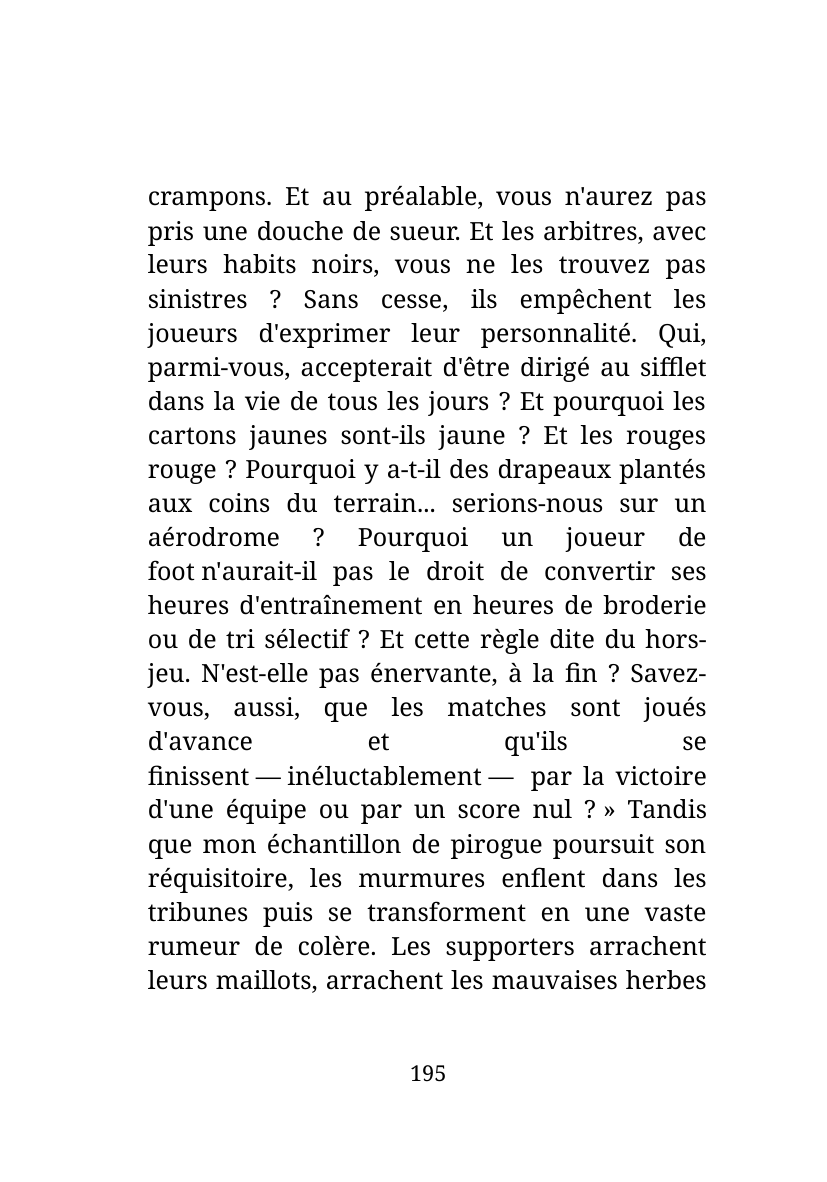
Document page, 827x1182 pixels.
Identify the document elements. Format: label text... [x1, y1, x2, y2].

text crampons. Et au préalable, vous n'aurez pas pris une douche de sueur. Et les arbitres, avec leurs habits noirs, vous ne les trouvez pas sinistres ? Sans cesse, ils empêchent les joueurs d'exprimer leur personnalité. Qui, parmi-vous, accepterait d'être dirigé au sifflet dans la vie de tous les jours ? Et pourquoi les cartons jaunes sont-ils jaune ? Et les rouges rouge ? Pourquoi y a-t-il des drapeaux plantés aux coins du terrain... serions-nous sur un aérodrome ? Pourquoi un joueur de foot n'aurait-il pas le droit de convertir ses heures d'entraînement en heures de broderie ou de tri sélectif ? Et cette règle dite du hors-jeu. N'est-elle pas énervante, à la fin ? Savez-vous, aussi, que les matches sont joués d'avance et qu'ils se finissent — inéluctablement — par la victoire d'une équipe ou par un score nul ? » Tandis que mon échantillon de pirogue poursuit son réquisitoire, les murmures enflent dans les tribunes puis se transforment en une vaste rumeur de colère. Les supporters arrachent leurs maillots, arrachent les mauvaises herbes [148, 179, 707, 997]
